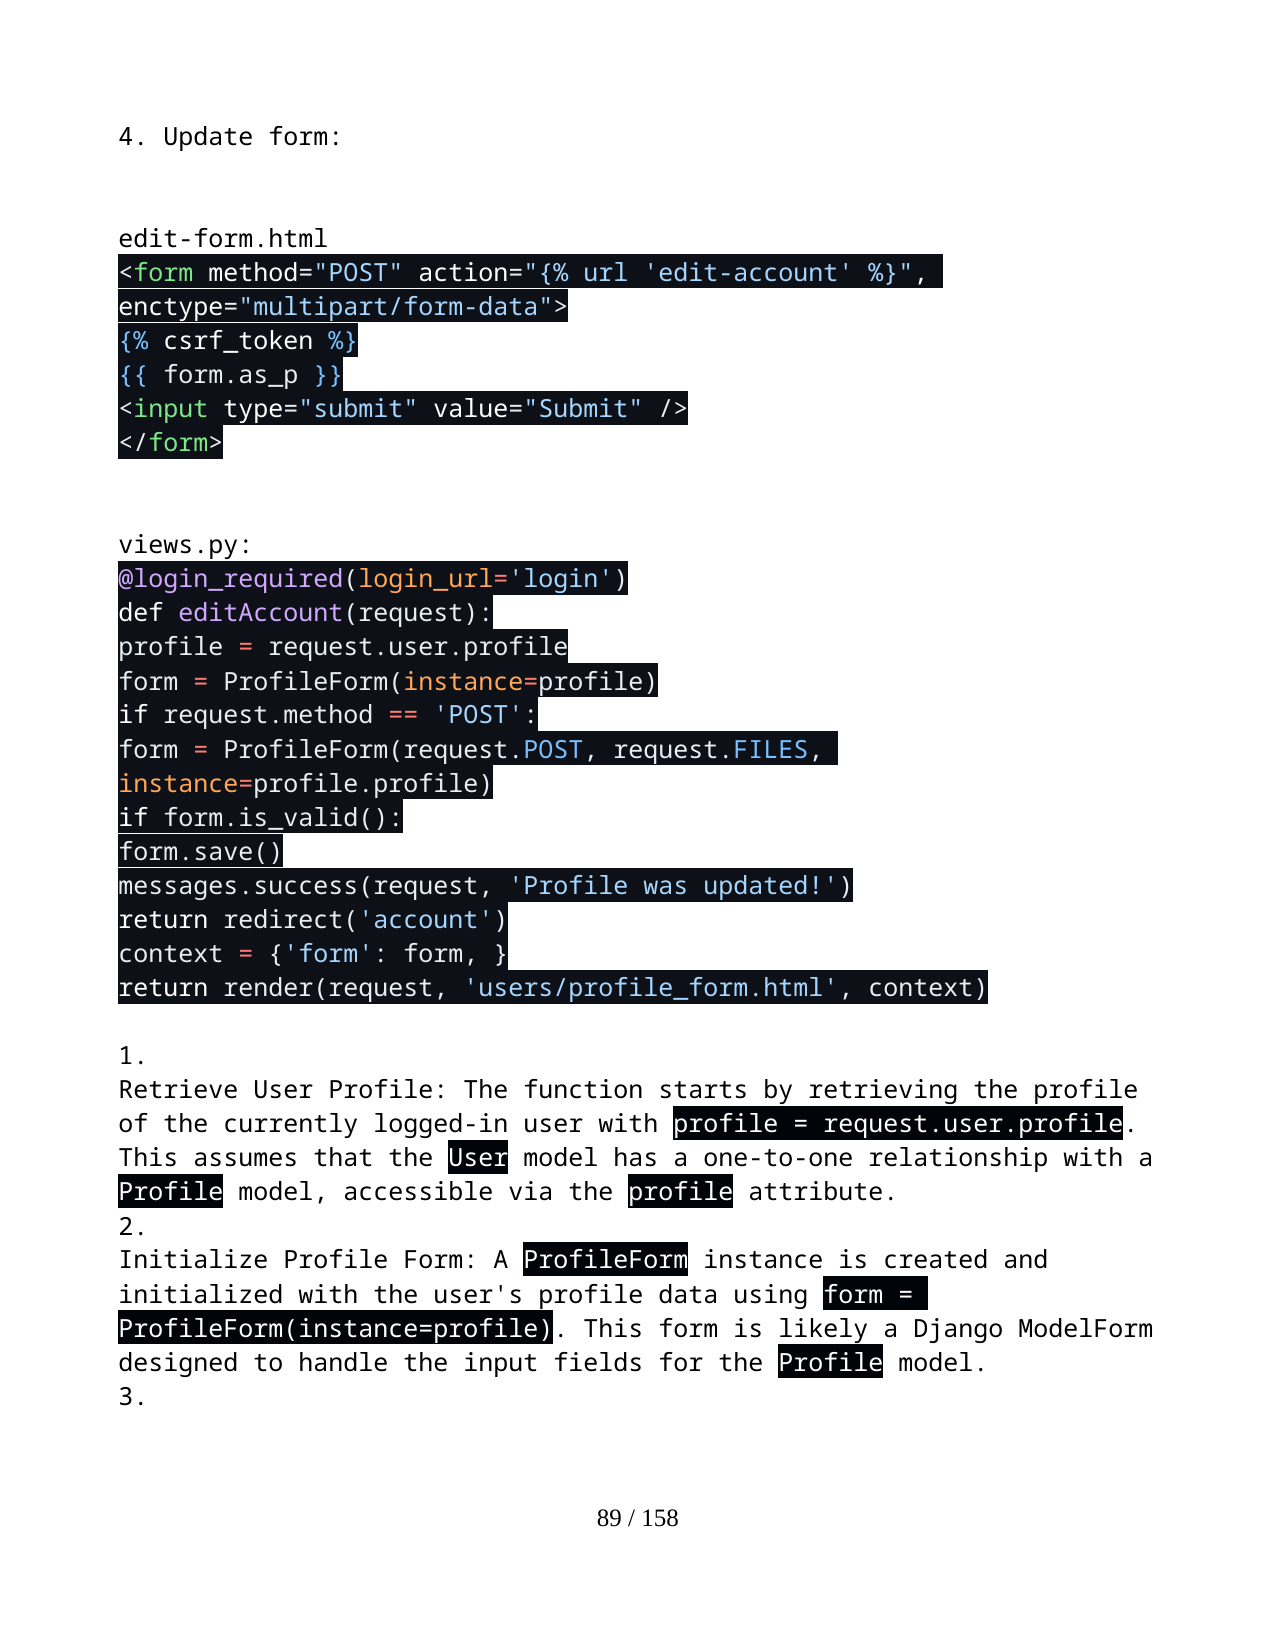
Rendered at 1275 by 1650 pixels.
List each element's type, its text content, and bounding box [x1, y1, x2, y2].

text edit-form.html [118, 220, 1157, 254]
text 1. [118, 1038, 1157, 1072]
text 3. [118, 1378, 1146, 1412]
text {{ form.as_p }} [118, 357, 1157, 391]
text </form> [118, 425, 1157, 459]
text <input type="submit" value="Submit" /> [118, 391, 1157, 425]
text 4. Update form: [118, 118, 1157, 152]
text @login_required(login_url='login') [118, 561, 1157, 595]
text form.save() [118, 833, 1157, 867]
text Initialize Profile Form: A ProfileForm instance is created and initialized with the user's profile data using form = ProfileForm(instance=profile). This form is likely a Django ModelForm designed to handle the input fields for the Profile model. [118, 1242, 1157, 1378]
text return redirect('account') [118, 902, 1157, 936]
text return render(request, 'users/profile_form.html', context) [118, 970, 1157, 1004]
text if form.is_valid(): [118, 799, 1157, 833]
text profile = request.user.profile [118, 629, 1157, 663]
text def editAccount(request): [118, 595, 1157, 629]
text views.py: [118, 527, 1157, 561]
text Retrieve User Profile: The function starts by retrieving the profile of the currently logged-in user with profile = request.user.profile. This assumes that the User model has a one-to-one relationship with a Profile model, accessible via the profile attribute. [118, 1072, 1157, 1208]
text <form method="POST" action="{% url 'edit-account' %}", enctype="multipart/form-data"> [118, 254, 1157, 322]
text {% csrf_token %} [118, 322, 1157, 357]
text if request.method == 'POST': [118, 697, 1157, 731]
text form = ProfileForm(instance=profile) [118, 663, 1157, 697]
text context = {'form': form, } [118, 936, 1157, 970]
text form = ProfileForm(request.POST, request.FILES, instance=profile.profile) [118, 731, 1157, 799]
text messages.success(request, 'Profile was updated!') [118, 867, 1157, 902]
text 2. [118, 1208, 1146, 1242]
